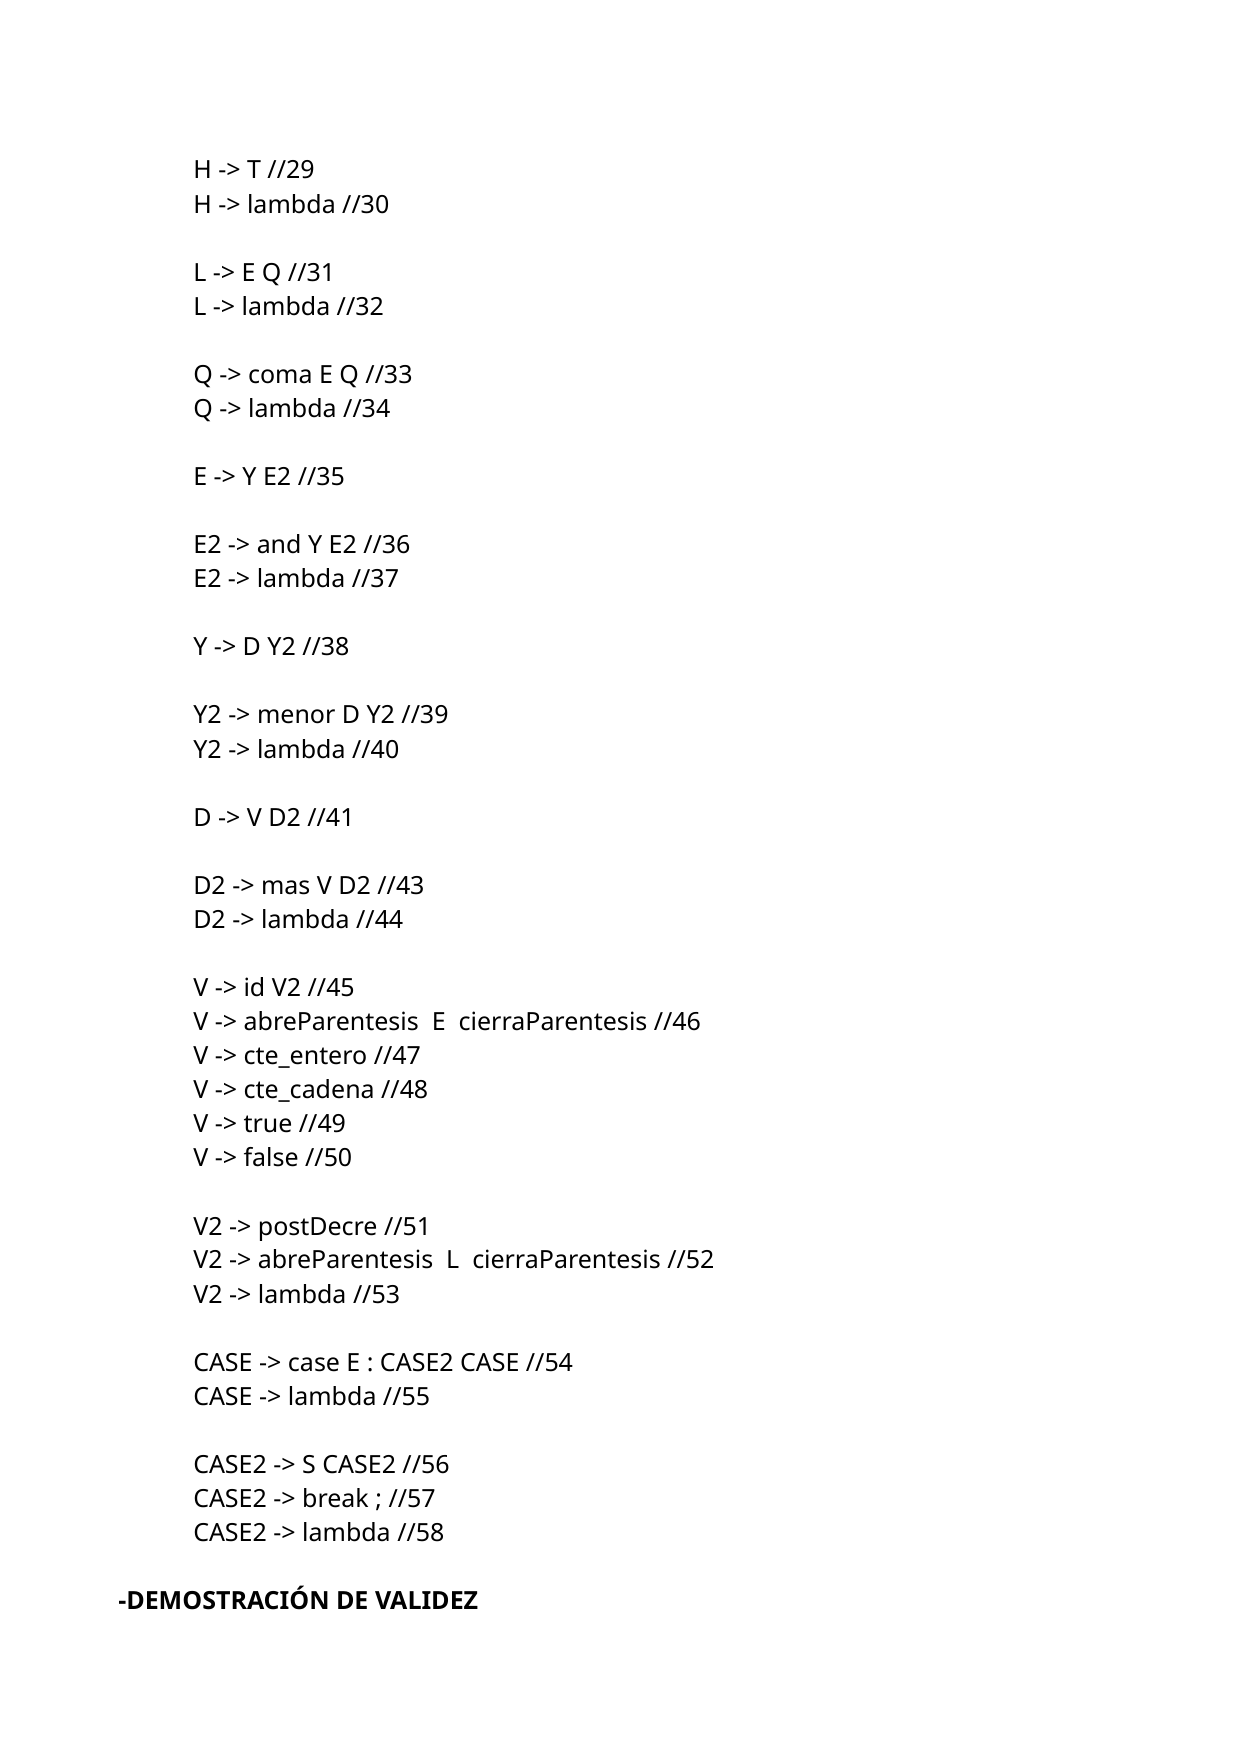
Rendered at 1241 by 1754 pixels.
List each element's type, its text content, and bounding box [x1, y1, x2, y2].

text Y2 -> menor D Y2 //39 [118, 697, 1122, 731]
text H -> lambda //30 [118, 186, 1122, 220]
text V -> true //49 [118, 1106, 1122, 1140]
text D -> V D2 //41 [118, 799, 1122, 833]
text CASE -> case E : CASE2 CASE //54 [118, 1344, 1122, 1378]
text Q -> coma E Q //33 [118, 357, 1122, 391]
text V -> false //50 [118, 1140, 1122, 1174]
text D2 -> mas V D2 //43 [118, 867, 1122, 902]
text L -> E Q //31 [118, 254, 1122, 288]
text V -> abreParentesis E cierraParentesis //46 [118, 1004, 1122, 1038]
text Q -> lambda //34 [118, 391, 1122, 425]
text Y -> D Y2 //38 [118, 629, 1122, 663]
text Y2 -> lambda //40 [118, 731, 1122, 765]
text E2 -> and Y E2 //36 [118, 527, 1122, 561]
text V -> cte_entero //47 [118, 1038, 1122, 1072]
text CASE -> lambda //55 [118, 1378, 1122, 1412]
text V2 -> postDecre //51 [118, 1208, 1122, 1242]
text CASE2 -> break ; //57 [118, 1481, 1122, 1515]
text V -> id V2 //45 [118, 970, 1122, 1004]
text E -> Y E2 //35 [118, 459, 1122, 493]
text V -> cte_cadena //48 [118, 1072, 1122, 1106]
text V2 -> abreParentesis L cierraParentesis //52 [118, 1242, 1122, 1276]
text L -> lambda //32 [118, 288, 1122, 322]
text CASE2 -> lambda //58 [118, 1515, 1122, 1549]
text -DEMOSTRACIÓN DE VALIDEZ [118, 1583, 1122, 1617]
text H -> T //29 [118, 152, 1122, 186]
text V2 -> lambda //53 [118, 1276, 1122, 1310]
text D2 -> lambda //44 [118, 902, 1122, 936]
text E2 -> lambda //37 [118, 561, 1122, 595]
text CASE2 -> S CASE2 //56 [118, 1447, 1122, 1481]
